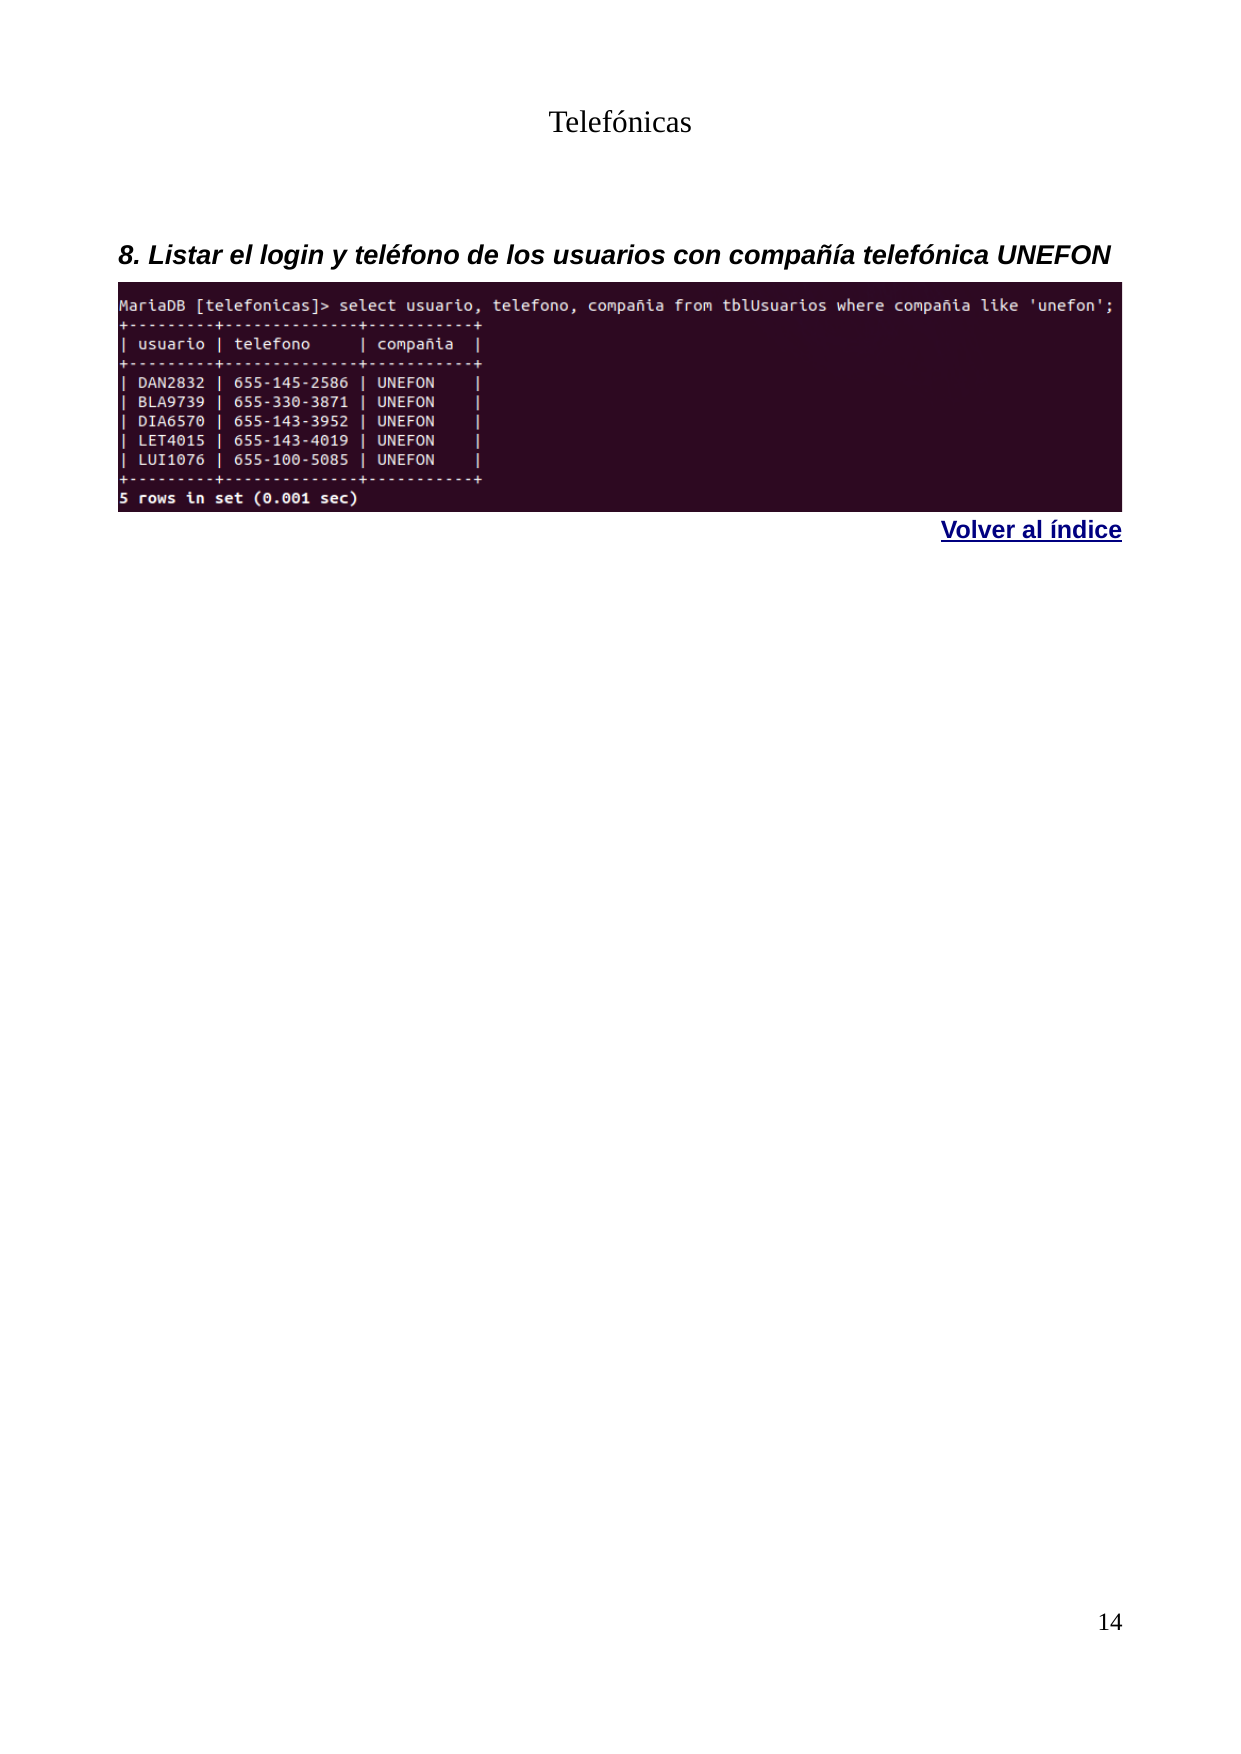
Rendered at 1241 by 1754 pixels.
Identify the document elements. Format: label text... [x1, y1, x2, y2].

text Volver al índice [118, 512, 1122, 544]
subtitle 8. Listar el login y teléfono de los usuarios con compañía telefónica UNEFON [118, 239, 1122, 270]
picture [118, 282, 1123, 512]
